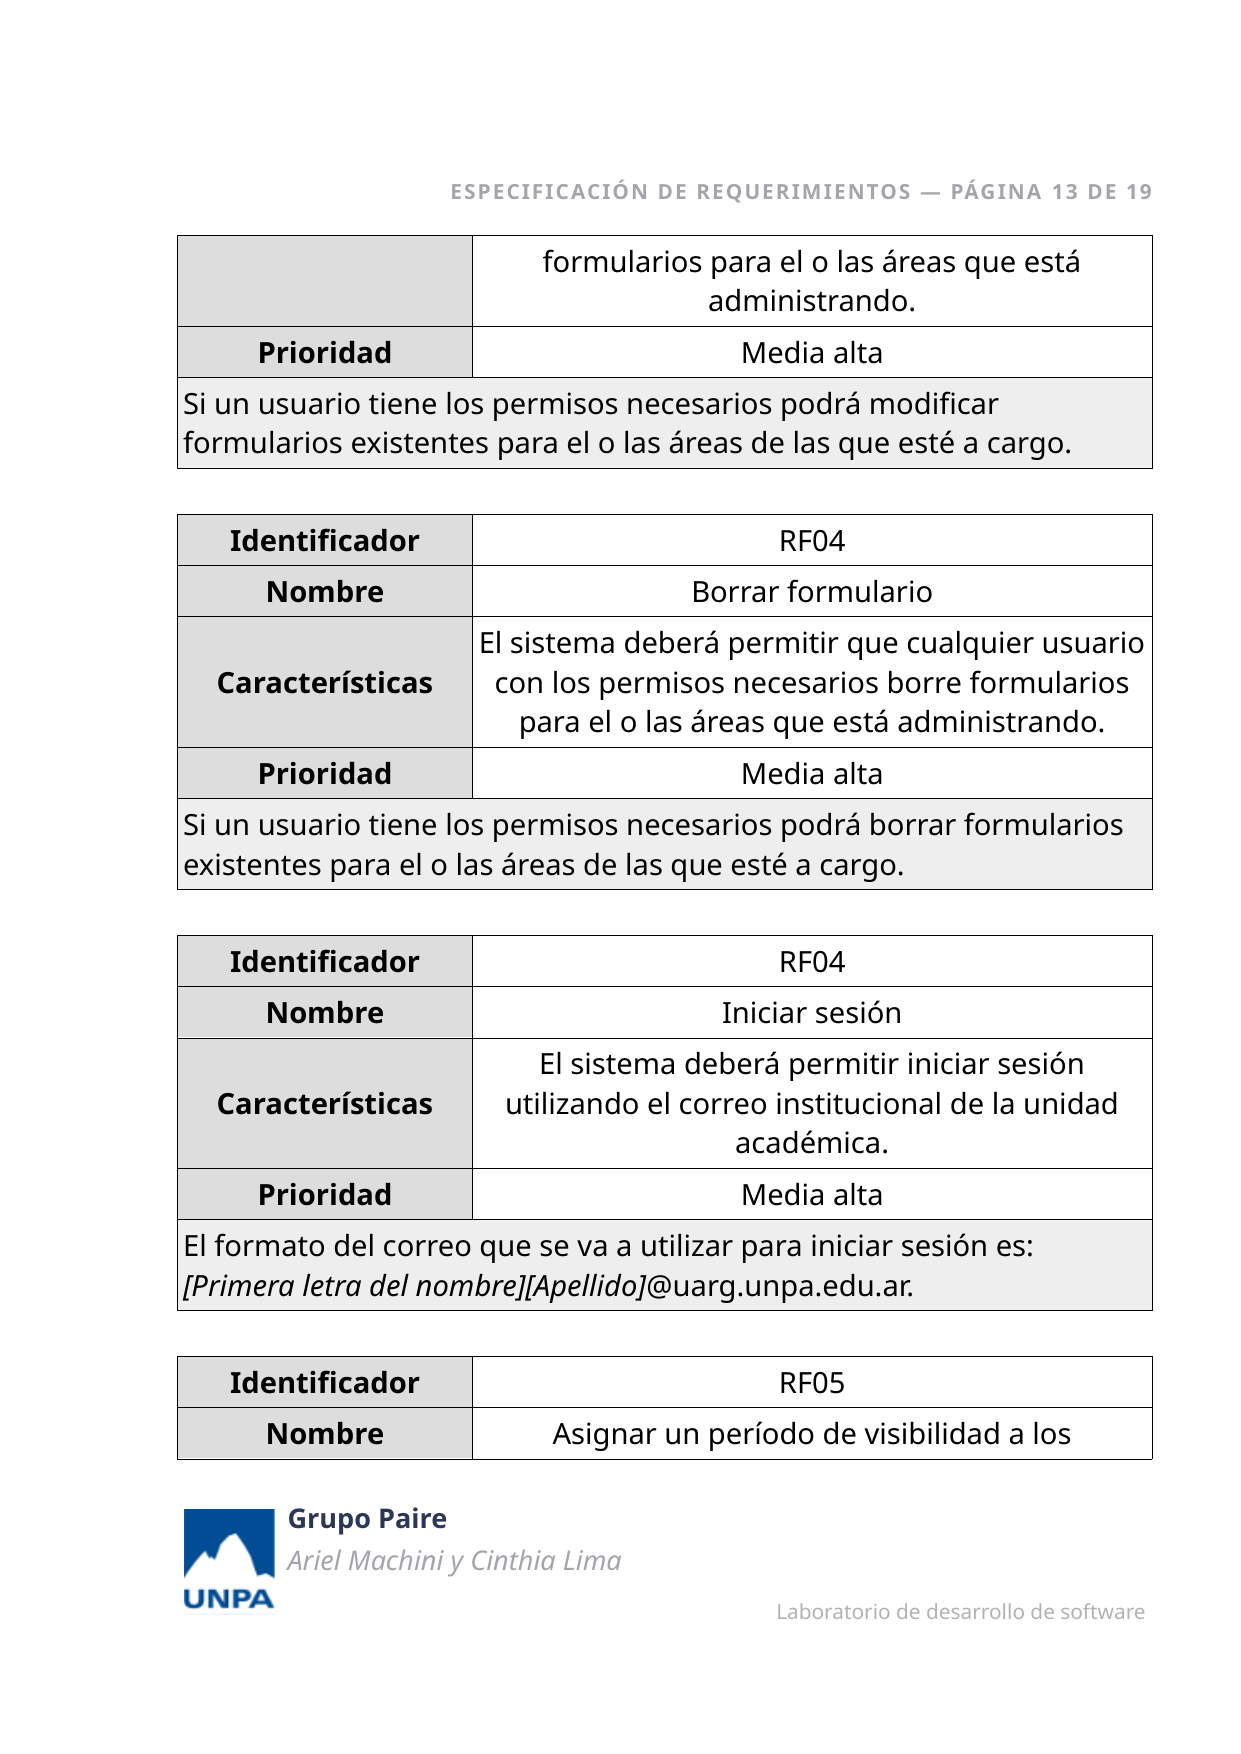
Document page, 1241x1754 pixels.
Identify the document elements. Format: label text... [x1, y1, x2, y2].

table_cell Características [178, 1039, 472, 1168]
table_header Identificador [178, 515, 472, 565]
table_cell Características [178, 617, 472, 747]
table_cell Nombre [178, 566, 472, 616]
table_cell Iniciar sesión [473, 987, 1152, 1037]
table_cell Si un usuario tiene los permisos necesarios podrá modificar formularios existentes para el o las áreas de las que esté a cargo. [178, 378, 1152, 468]
table_cell formularios para el o las áreas que está administrando. [473, 236, 1152, 326]
table_cell Prioridad [178, 748, 472, 798]
table_cell Prioridad [178, 327, 472, 377]
table_cell Prioridad [178, 1169, 472, 1219]
table_header RF05 [473, 1357, 1152, 1407]
table_cell Nombre [178, 987, 472, 1037]
table_cell Si un usuario tiene los permisos necesarios podrá borrar formularios existentes para el o las áreas de las que esté a cargo. [178, 799, 1152, 889]
table_cell El formato del correo que se va a utilizar para iniciar sesión es: [Primera letra del nombre][Apellido]@uarg.unpa.edu.ar. [178, 1220, 1152, 1310]
table_cell Borrar formulario [473, 566, 1152, 616]
table_cell [178, 236, 472, 326]
table_cell Media alta [473, 1169, 1152, 1219]
table_header RF04 [473, 936, 1152, 986]
table_header Identificador [178, 1357, 472, 1407]
table_cell El sistema deberá permitir que cualquier usuario con los permisos necesarios borre formularios para el o las áreas que está administrando. [473, 617, 1152, 747]
picture [184, 1509, 275, 1615]
table_cell Asignar un período de visibilidad a los [473, 1408, 1152, 1458]
table_cell Media alta [473, 327, 1152, 377]
table_cell Nombre [178, 1408, 472, 1458]
table_cell El sistema deberá permitir iniciar sesión utilizando el correo institucional de la unidad académica. [473, 1039, 1152, 1168]
table_header Identificador [178, 936, 472, 986]
table_cell Media alta [473, 748, 1152, 798]
table_header RF04 [473, 515, 1152, 565]
